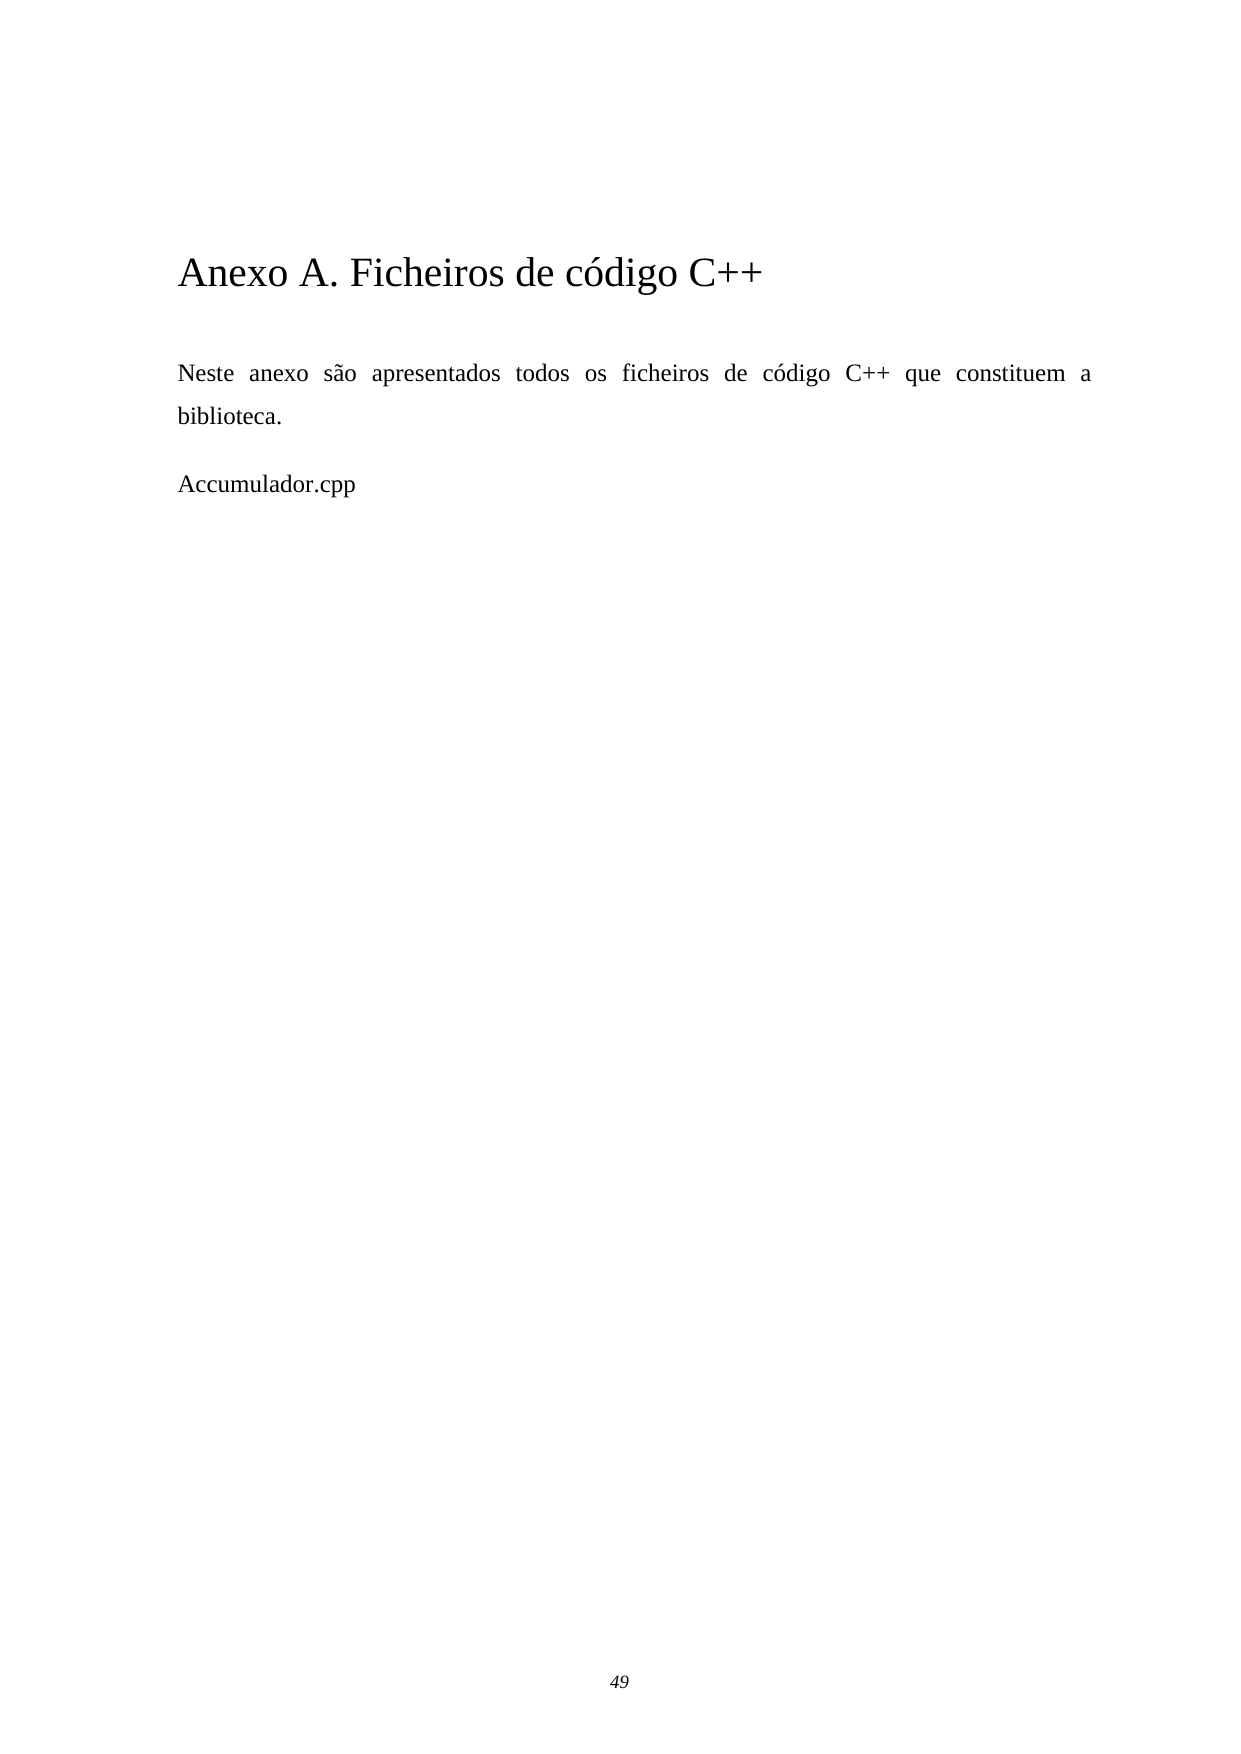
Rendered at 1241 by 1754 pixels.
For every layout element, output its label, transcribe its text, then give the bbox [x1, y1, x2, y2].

text Neste anexo são apresentados todos os ficheiros de código C++ que constituem a biblioteca. [177, 358, 1092, 430]
text Accumulador.cpp [177, 469, 1092, 498]
list Ficheiros de código C++ [177, 248, 1092, 296]
